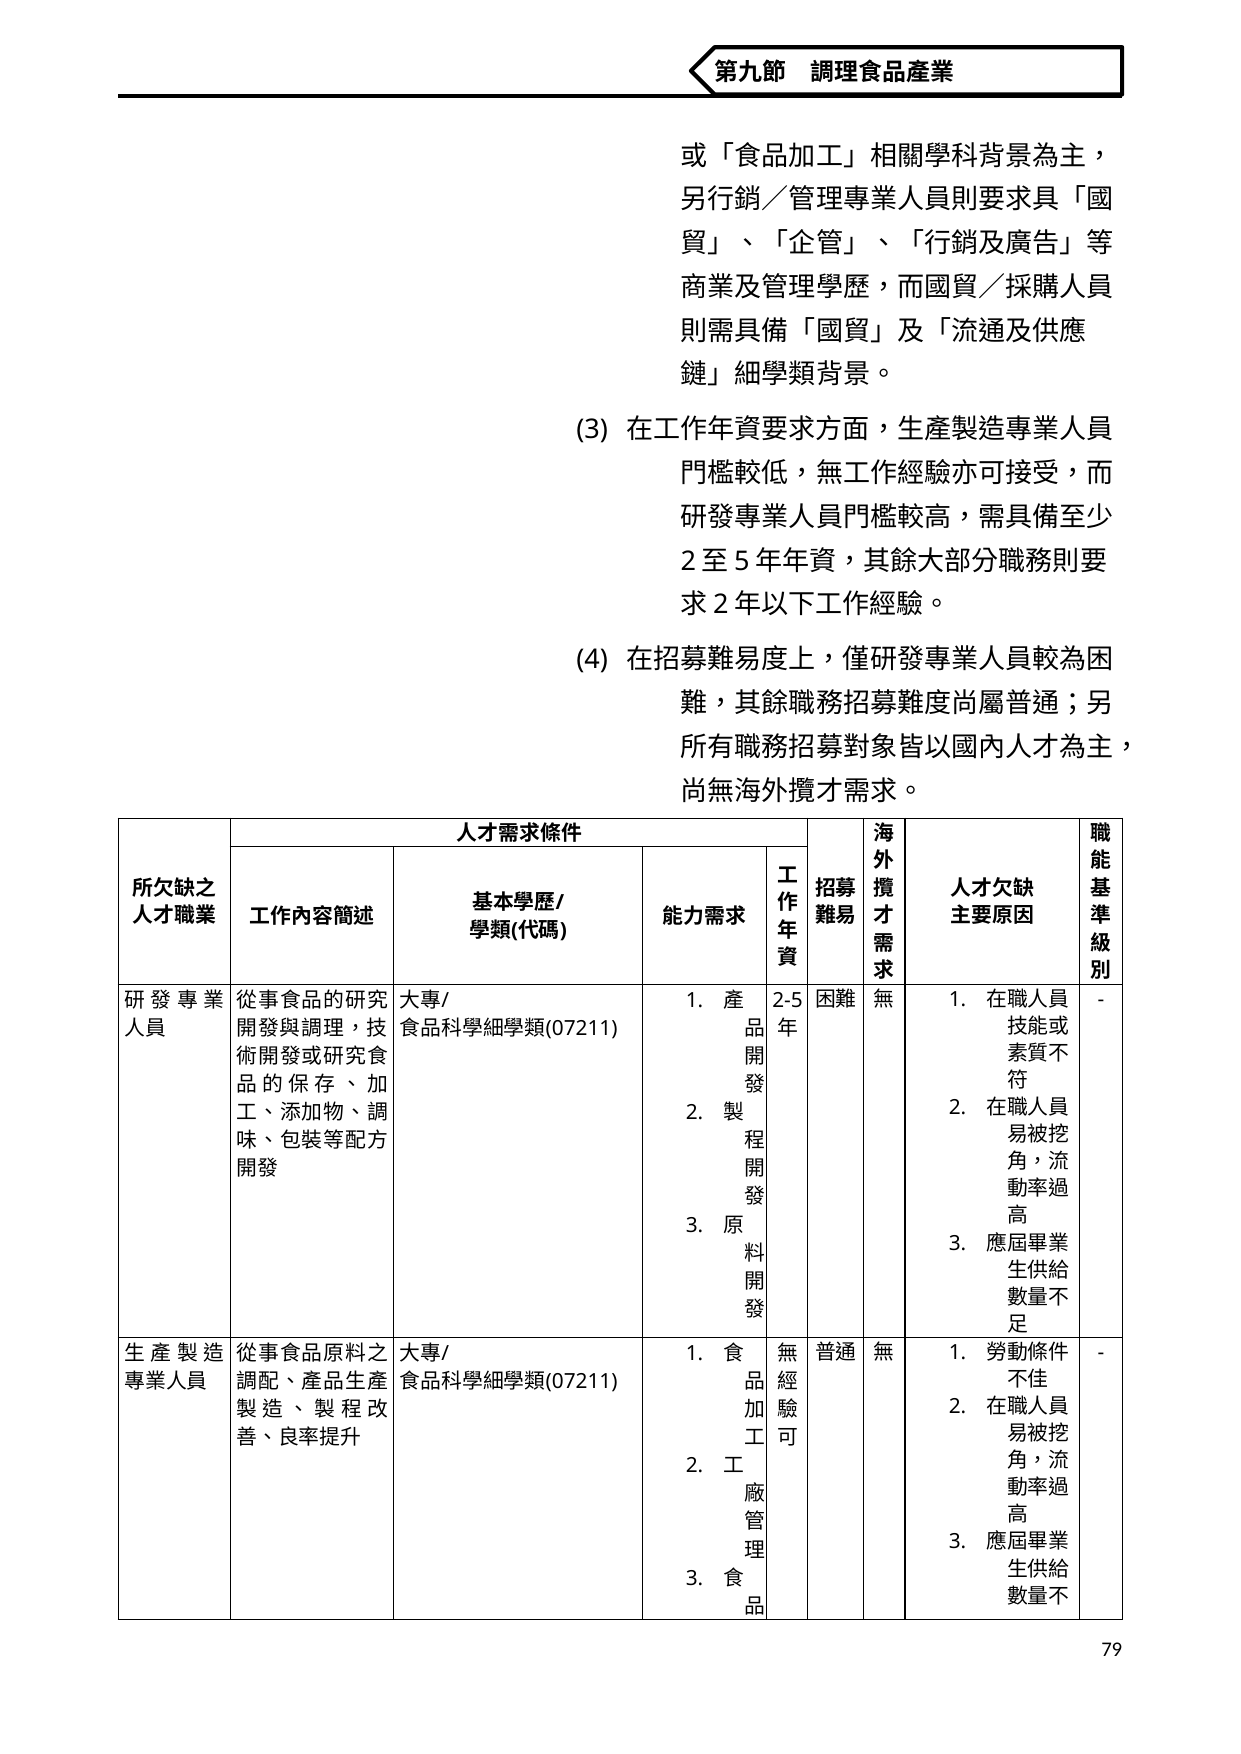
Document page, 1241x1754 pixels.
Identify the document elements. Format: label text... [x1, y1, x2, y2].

table_cell 無經驗可 [767, 1338, 807, 1619]
table_header 人才需求條件 [231, 819, 807, 846]
table_header 海外攬才需求 [864, 819, 904, 983]
table_cell 大專/ 食品科學細學類(07211) [394, 1338, 642, 1619]
list 或「食品加工」相關學科背景為主，另行銷／管理專業人員則要求具「國貿」、「企管」、「行銷及廣告」等商業及管理學歷，而國貿／採購人員則需具備「國貿」及「流通及供應鏈」細學類背景。 [576, 130, 1122, 392]
table_cell 困難 [808, 985, 863, 1337]
table_cell - [1080, 985, 1122, 1337]
table_cell 2-5年 [767, 985, 807, 1337]
list 在招募難易度上，僅研發專業人員較為困難，其餘職務招募難度尚屬普通；另所有職務招募對象皆以國內人才為主，尚無海外攬才需求。 [576, 634, 1122, 809]
table_header 所欠缺之 人才職業 [119, 819, 230, 983]
table_cell 無 [864, 1338, 904, 1619]
table_cell 能力需求 [643, 847, 766, 983]
table_cell 產品開發 製程開發 原料開發 [643, 985, 766, 1337]
table_cell 勞動條件不佳 在職人員易被挖角，流動率過高 應屆畢業生供給數量不足 [906, 1338, 1079, 1619]
table_cell 工作 年資 [767, 847, 807, 983]
table_cell 工作內容簡述 [231, 847, 393, 983]
table_cell 從事食品原料之調配、產品生產製造、製程改善、良率提升 [231, 1338, 393, 1619]
table_cell 無 [864, 985, 904, 1337]
table_cell 在職人員技能或素質不符 在職人員易被挖角，流動率過高 應屆畢業生供給數量不足 [906, 985, 1079, 1337]
table_cell 大專/ 食品科學細學類(07211) [394, 985, 642, 1337]
table_cell 從事食品的研究開發與調理，技術開發或研究食品的保存、加工、添加物、調味、包裝等配方開發 [231, 985, 393, 1337]
table_header 招募難易 [808, 819, 863, 983]
table_header 職能基準級別 [1080, 819, 1122, 983]
table_cell 食品加工 工廠管理 食品衛生 [643, 1338, 766, 1619]
table_cell 生產製造專業人員 [119, 1338, 230, 1619]
list 在工作年資要求方面，生產製造專業人員門檻較低，無工作經驗亦可接受，而研發專業人員門檻較高，需具備至少2至5年年資，其餘大部分職務則要求2年以下工作經驗。 [576, 404, 1122, 622]
table_cell 基本學歷/ 學類(代碼) [394, 847, 642, 983]
table_header 人才欠缺 主要原因 [906, 819, 1079, 983]
table_cell 普通 [808, 1338, 863, 1619]
table_cell 研發專業人員 [119, 985, 230, 1337]
table_cell - [1080, 1338, 1122, 1619]
